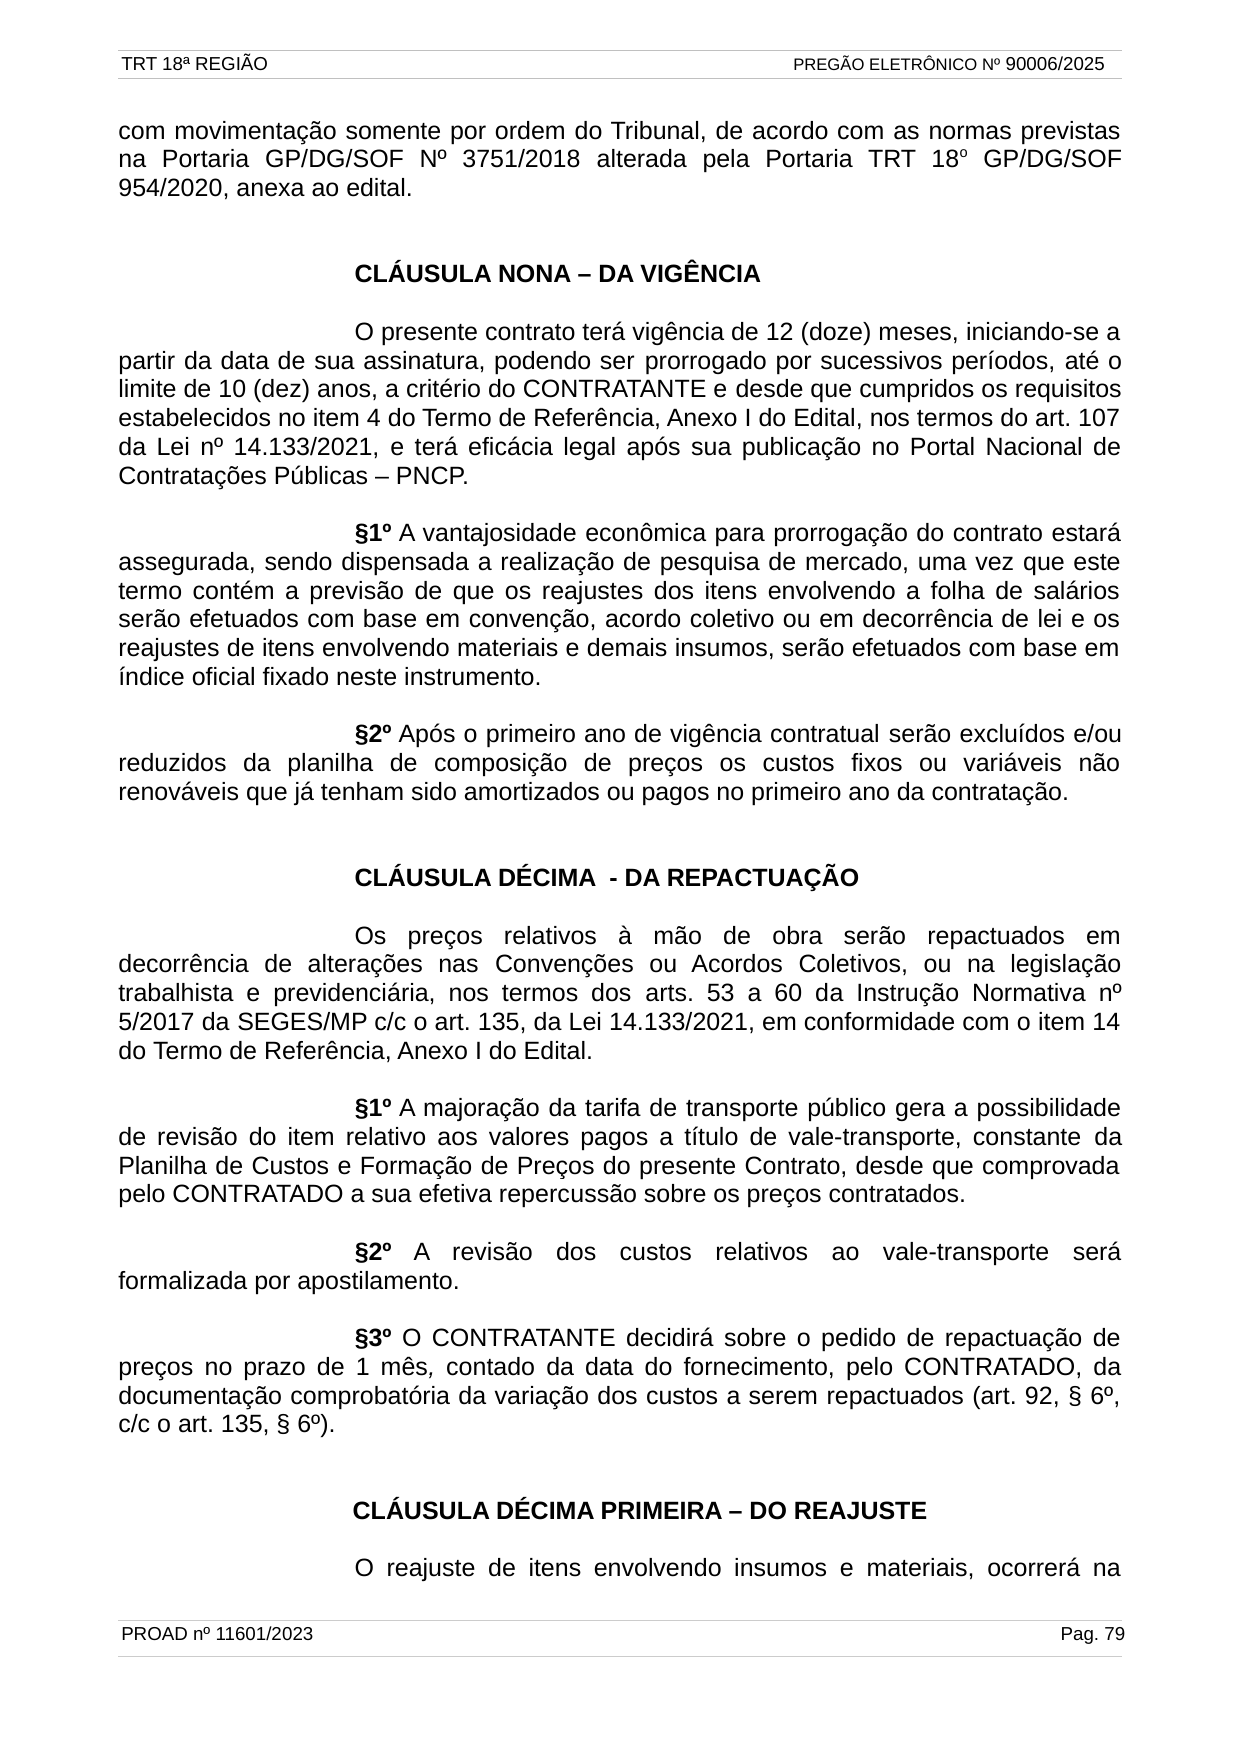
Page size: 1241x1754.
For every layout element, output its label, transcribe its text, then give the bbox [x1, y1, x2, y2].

text com movimentação somente por ordem do Tribunal, de acordo com as normas previstas na Portaria GP/DG/SOF Nº 3751/2018 alterada pela Portaria TRT 18o GP/DG/SOF 954/2020, anexa ao edital. [118, 116, 1122, 202]
text CLÁUSULA DÉCIMA PRIMEIRA – DO REAJUSTE [118, 1496, 1122, 1524]
text CLÁUSULA DÉCIMA - DA REPACTUAÇÃO [118, 863, 1122, 892]
text Os preços relativos à mão de obra serão repactuados em decorrência de alterações nas Convenções ou Acordos Coletivos, ou na legislação trabalhista e previdenciária, nos termos dos arts. 53 a 60 da Instrução Normativa nº 5/2017 da SEGES/MP c/c o art. 135, da Lei 14.133/2021, em conformidade com o item 14 do Termo de Referência, Anexo I do Edital. [118, 921, 1122, 1064]
text §2º A revisão dos custos relativos ao vale-transporte será formalizada por apostilamento. [118, 1237, 1122, 1294]
text O presente contrato terá vigência de 12 (doze) meses, iniciando-se a partir da data de sua assinatura, podendo ser prorrogado por sucessivos períodos, até o limite de 10 (dez) anos, a critério do CONTRATANTE e desde que cumpridos os requisitos estabelecidos no item 4 do Termo de Referência, Anexo I do Edital, nos termos do art. 107 da Lei nº 14.133/2021, e terá eficácia legal após sua publicação no Portal Nacional de Contratações Públicas – PNCP. [118, 317, 1122, 489]
text CLÁUSULA NONA – DA VIGÊNCIA [118, 259, 1122, 288]
text §2º Após o primeiro ano de vigência contratual serão excluídos e/ou reduzidos da planilha de composição de preços os custos fixos ou variáveis não renováveis que já tenham sido amortizados ou pagos no primeiro ano da contratação. [118, 719, 1122, 806]
text §1º A vantajosidade econômica para prorrogação do contrato estará assegurada, sendo dispensada a realização de pesquisa de mercado, uma vez que este termo contém a previsão de que os reajustes dos itens envolvendo a folha de salários serão efetuados com base em convenção, acordo coletivo ou em decorrência de lei e os reajustes de itens envolvendo materiais e demais insumos, serão efetuados com base em índice oficial fixado neste instrumento. [118, 518, 1122, 691]
text O reajuste de itens envolvendo insumos e materiais, ocorrerá na [118, 1553, 1122, 1582]
text §3º O CONTRATANTE decidirá sobre o pedido de repactuação de preços no prazo de 1 mês, contado da data do fornecimento, pelo CONTRATADO, da documentação comprobatória da variação dos custos a serem repactuados (art. 92, § 6º, c/c o art. 135, § 6º). [118, 1323, 1122, 1438]
text §1º A majoração da tarifa de transporte público gera a possibilidade de revisão do item relativo aos valores pagos a título de vale-transporte, constante da Planilha de Custos e Formação de Preços do presente Contrato, desde que comprovada pelo CONTRATADO a sua efetiva repercussão sobre os preços contratados. [118, 1093, 1122, 1208]
